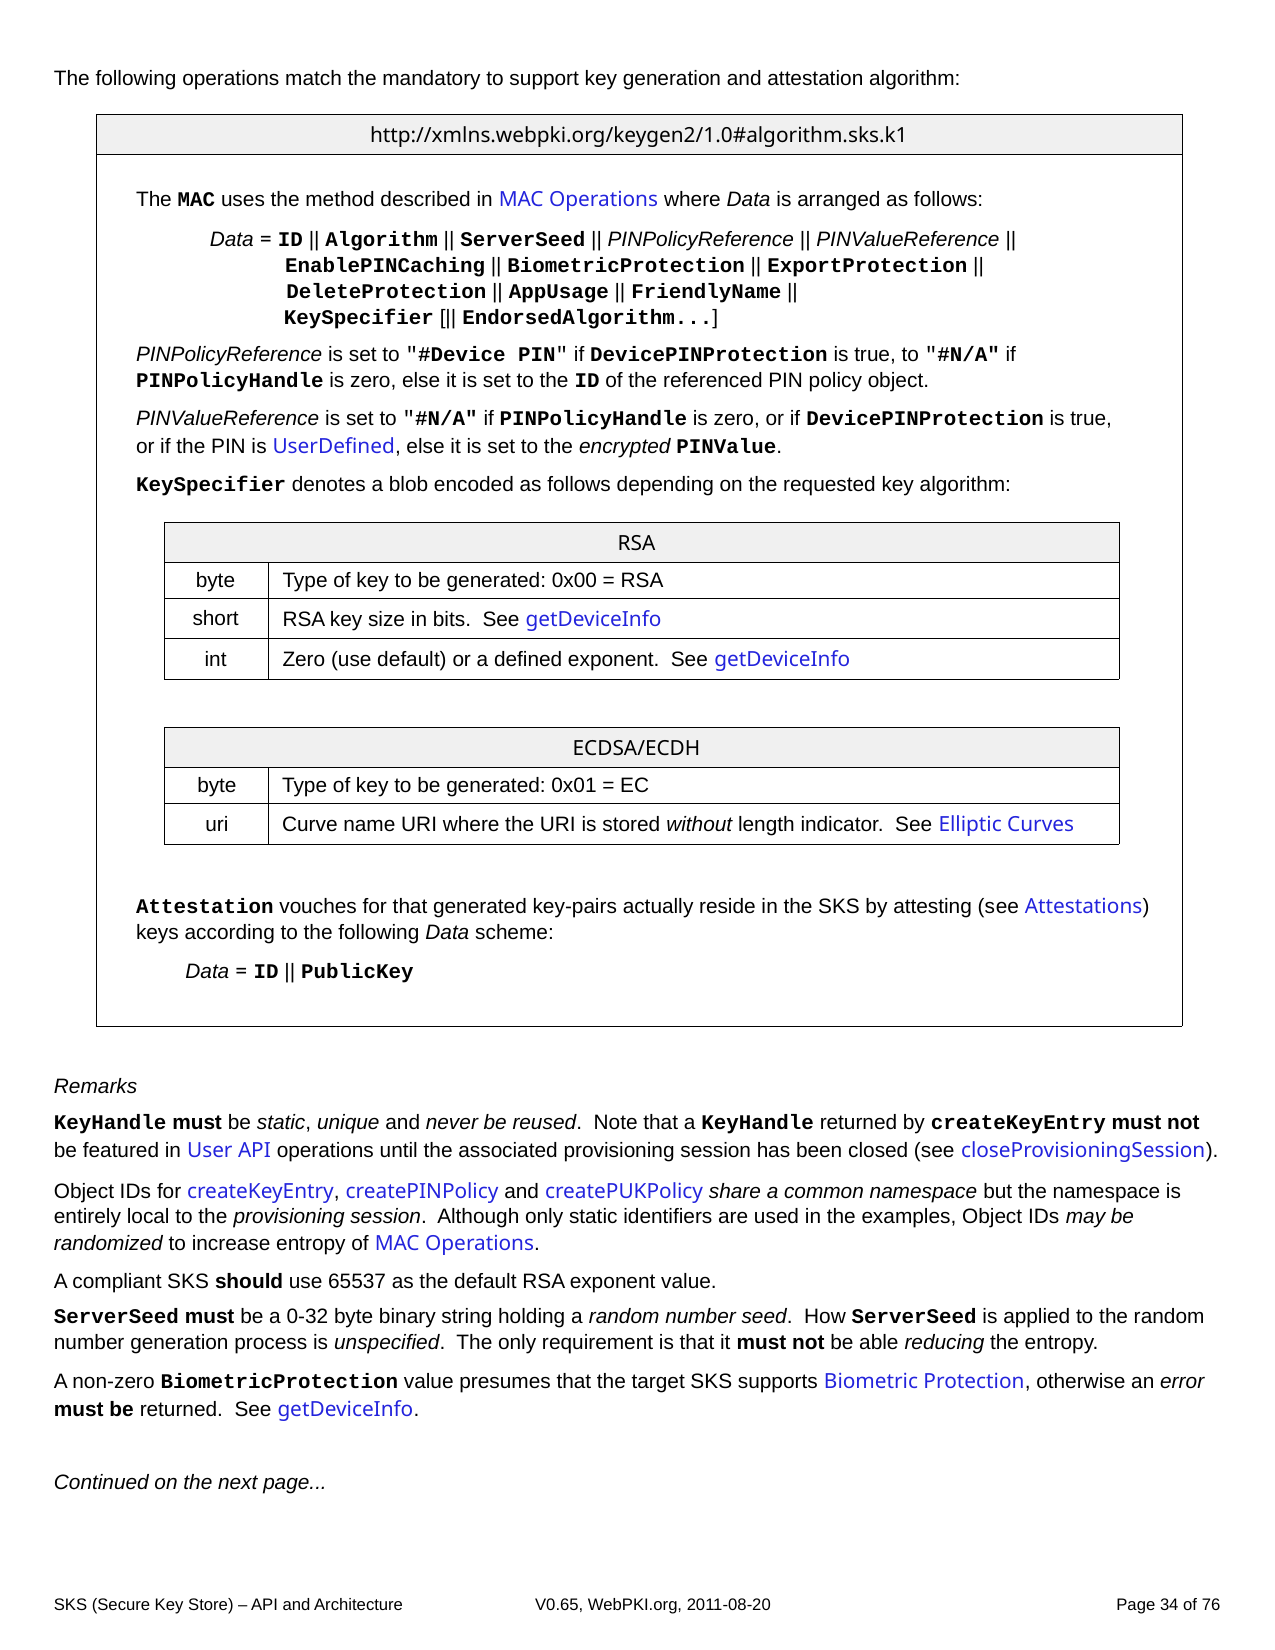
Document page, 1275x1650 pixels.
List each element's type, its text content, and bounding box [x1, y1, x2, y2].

table_header http://xmlns.webpki.org/keygen2/1.0#algorithm.sks.k1 [97, 115, 1182, 154]
table_cell Curve name URI where the URI is stored without length indicator. See Elliptic Curves [269, 804, 1119, 843]
text Remarks [54, 1074, 1221, 1098]
text The following operations match the mandatory to support key generation and attestation algorithm: [54, 66, 1221, 90]
text ServerSeed must be a 0-32 byte binary string holding a random number seed. How ServerSeed is applied to the random number generation process is unspecified. The only requirement is that it must not be able reducing the entropy. [54, 1304, 1221, 1354]
table_cell uri [165, 804, 268, 843]
table_header RSA [165, 523, 1119, 562]
table_cell byte [165, 768, 268, 803]
table_cell int [165, 639, 268, 679]
table_cell Type of key to be generated: 0x01 = EC [269, 768, 1119, 803]
table_cell Type of key to be generated: 0x00 = RSA [269, 563, 1119, 598]
table_cell The MAC uses the method described in MAC Operations where Data is arranged as follows: Data = ID || Algorithm || ServerSeed || PINPolicyReference || PINValueReference || EnablePINCaching || BiometricProtection || ExportProtection || DeleteProtection || AppUsage || FriendlyName || KeySpecifier [|| EndorsedAlgorithm...] PINPolicyReference is set to "#Device PIN" if DevicePINProtection is true, to "#N/A" if PINPolicyHandle is zero, else it is set to the ID of the referenced PIN policy object. PINValueReference is set to "#N/A" if PINPolicyHandle is zero, or if DevicePINProtection is true, or if the PIN is UserDefined, else it is set to the encrypted PINValue. KeySpecifier denotes a blob encoded as follows depending on the requested key algorithm: Attestation vouches for that generated key-pairs actually reside in the SKS by attesting (see Attestations) keys according to the following Data scheme: Data = ID || PublicKey [97, 155, 1182, 1026]
table_cell Zero (use default) or a defined exponent. See getDeviceInfo [269, 639, 1119, 679]
text A compliant SKS should use 65537 as the default RSA exponent value. [54, 1268, 1221, 1292]
text KeyHandle must be static, unique and never be reused. Note that a KeyHandle returned by createKeyEntry must not be featured in User API operations until the associated provisioning session has been closed (see closeProvisioningSession). [54, 1110, 1221, 1164]
text Object IDs for createKeyEntry, createPINPolicy and createPUKPolicy share a common namespace but the namespace is entirely local to the provisioning session. Although only static identifiers are used in the examples, Object IDs may be randomized to increase entropy of MAC Operations. [54, 1176, 1221, 1257]
text Continued on the next page... [54, 1470, 1221, 1494]
table_header ECDSA/ECDH [165, 728, 1119, 767]
table_cell byte [165, 563, 268, 598]
table_cell short [165, 599, 268, 638]
table_cell RSA key size in bits. See getDeviceInfo [269, 599, 1119, 638]
text A non-zero BiometricProtection value presumes that the target SKS supports Biometric Protection, otherwise an error must be returned. See getDeviceInfo. [54, 1366, 1221, 1423]
